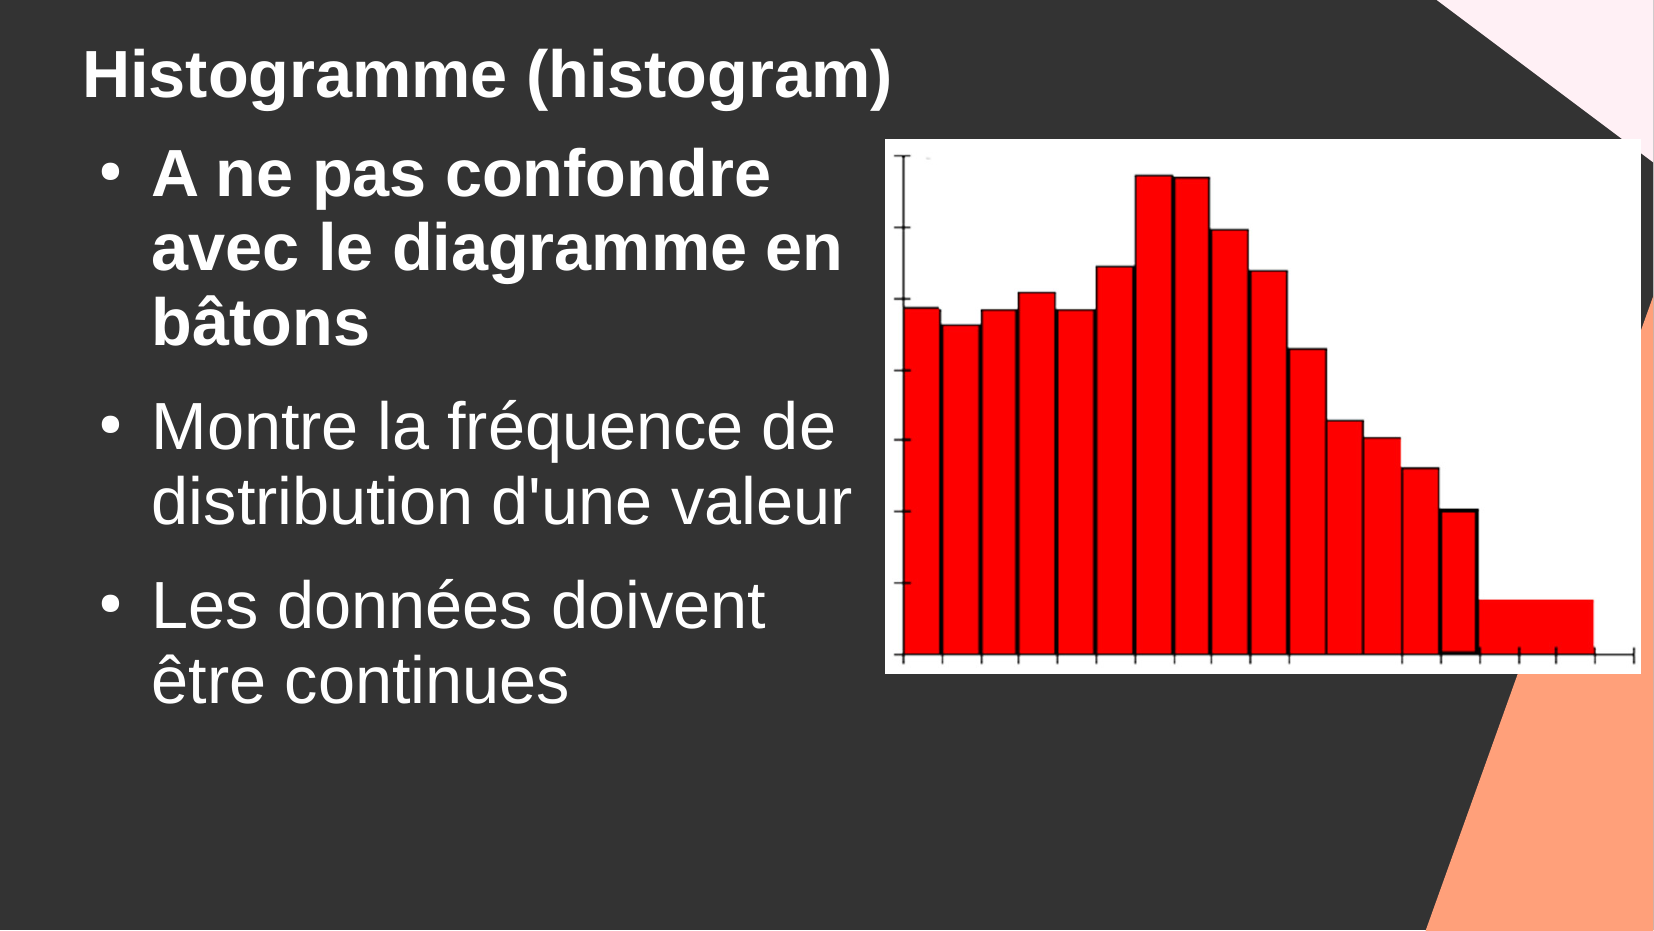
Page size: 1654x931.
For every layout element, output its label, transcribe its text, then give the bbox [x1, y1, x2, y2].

list A ne pas confondre avec le diagramme en bâtons Montre la fréquence de distribution d'une valeur Les données doivent être continues [80, 135, 863, 815]
text_box [1436, 0, 1654, 163]
text_box [1425, 294, 1654, 931]
title Histogramme (histogram) [82, 37, 1571, 115]
picture [885, 139, 1641, 674]
